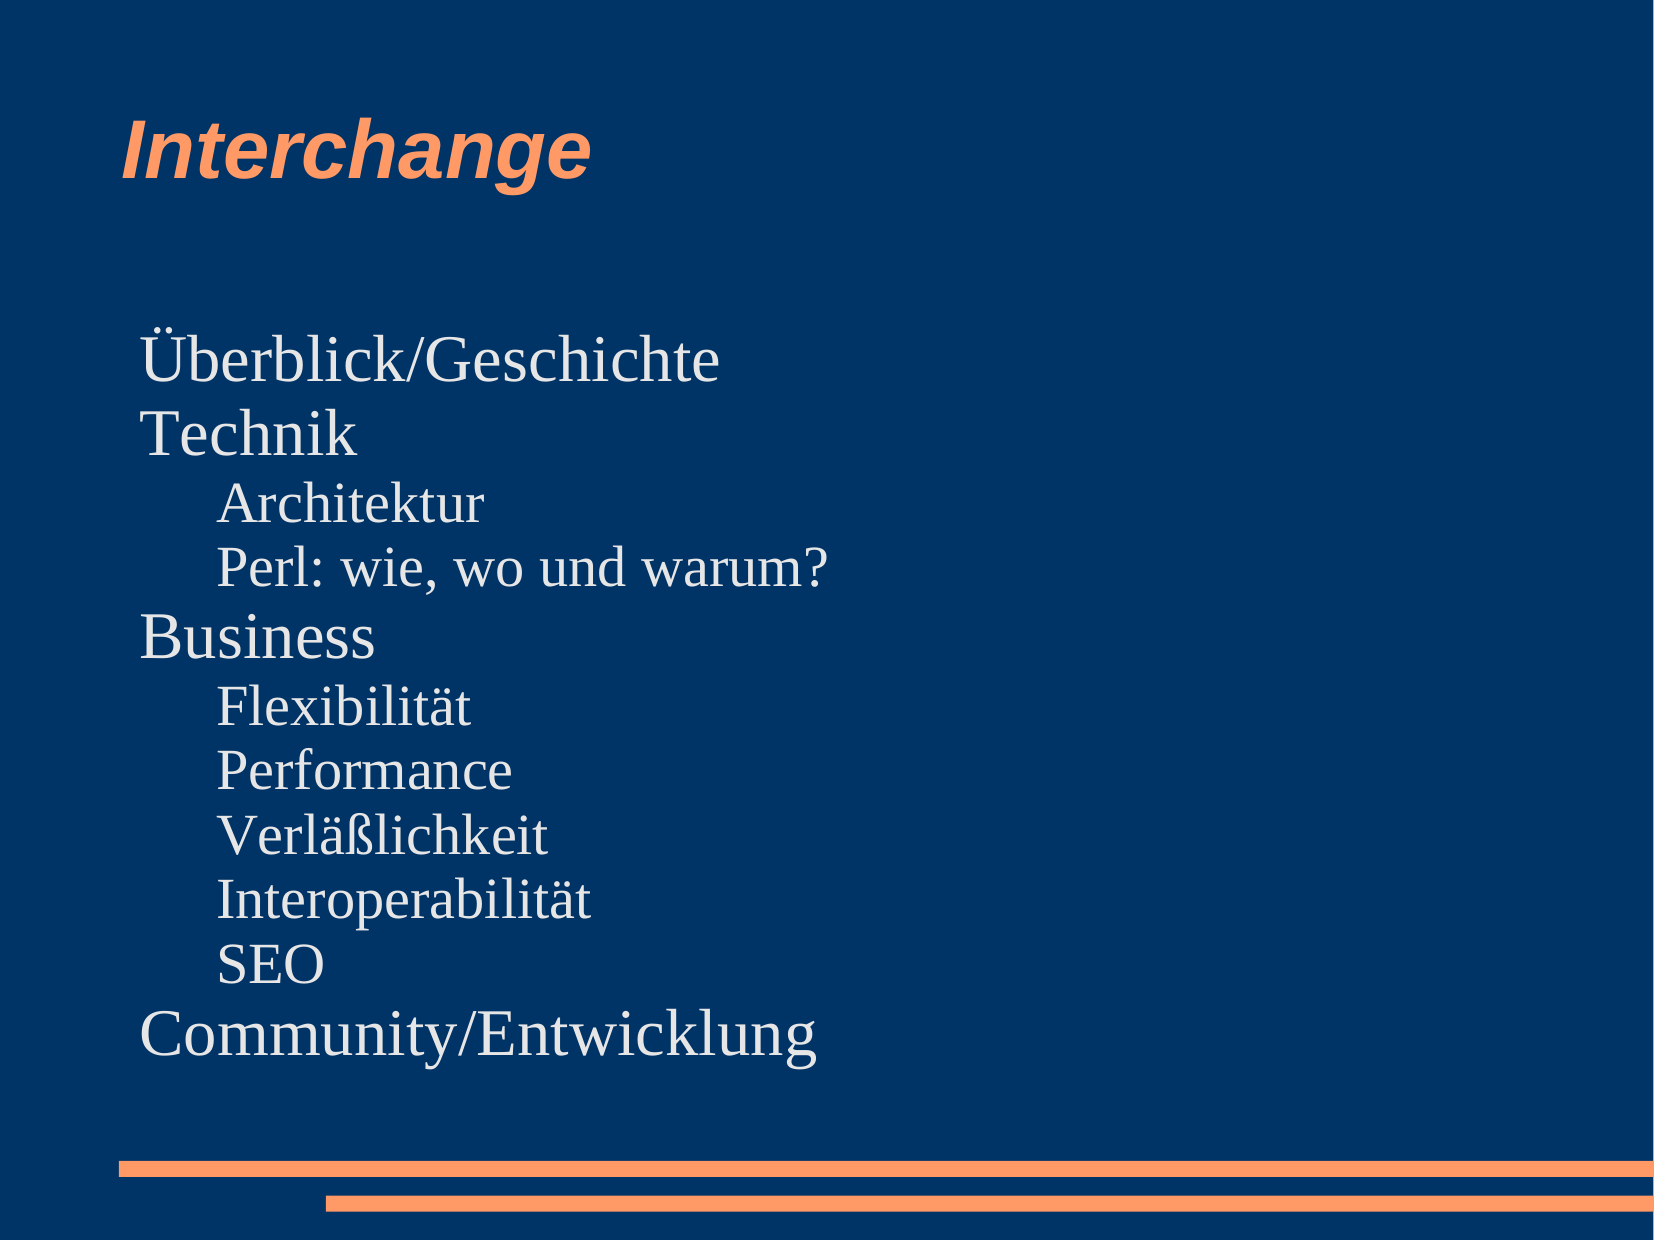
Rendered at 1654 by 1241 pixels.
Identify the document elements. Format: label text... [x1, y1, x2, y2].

title Interchange [121, 53, 1534, 247]
list Überblick/Geschichte Technik Architektur Perl: wie, wo und warum? Business Flexibilität Performance Verläßlichkeit Interoperabilität SEO Community/Entwicklung [121, 322, 1561, 1118]
